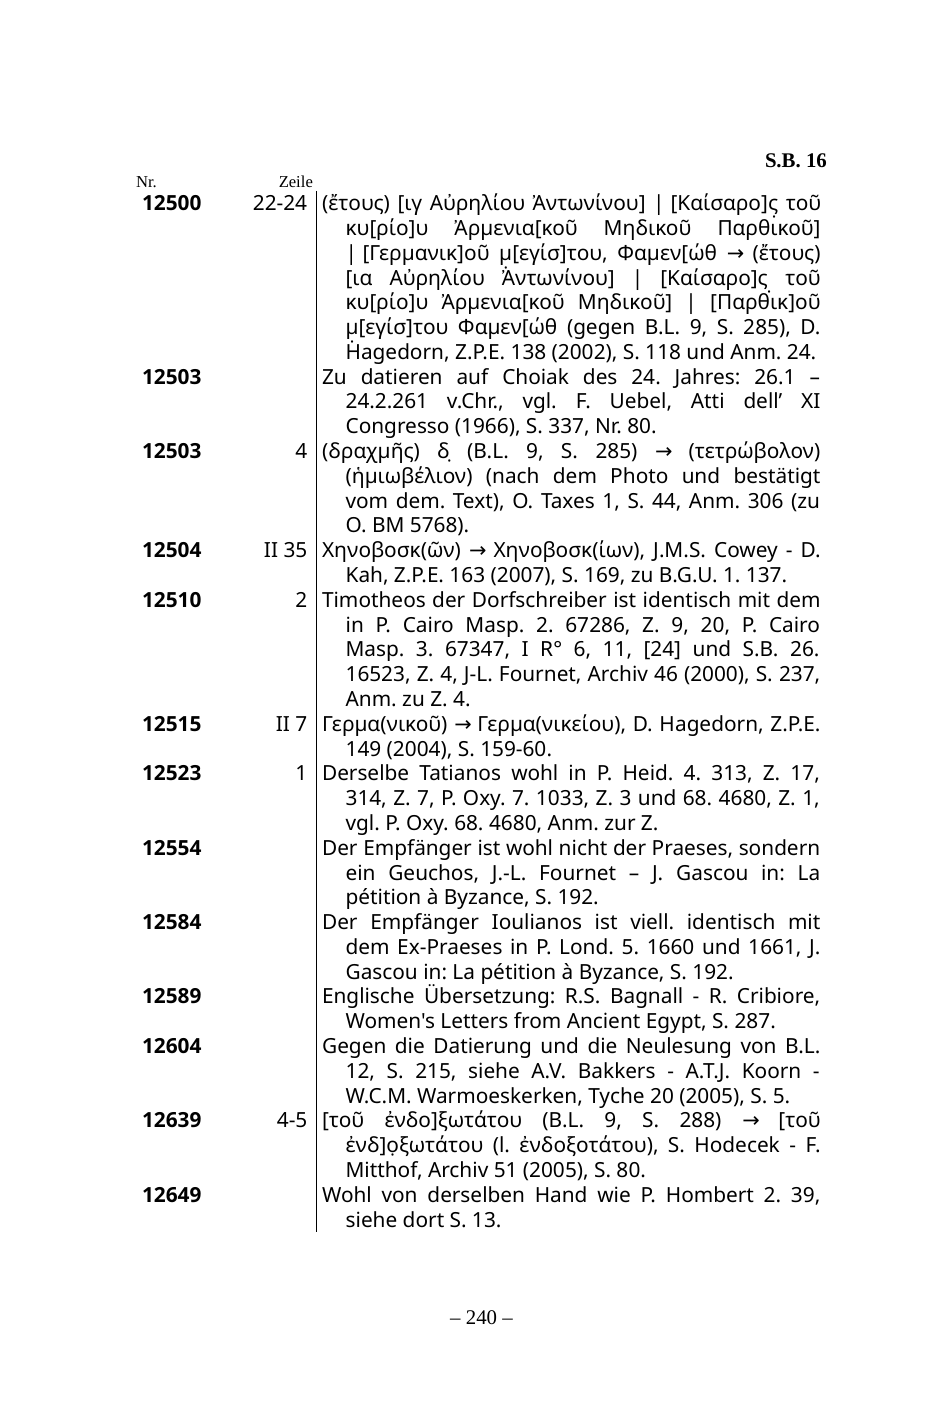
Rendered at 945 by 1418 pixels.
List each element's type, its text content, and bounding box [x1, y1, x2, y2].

table_cell 12639 [136, 1108, 224, 1182]
table_cell [224, 1183, 316, 1232]
table_cell 22-24 [224, 191, 316, 364]
table_cell [224, 1034, 316, 1108]
table_cell 12523 [136, 761, 224, 835]
table_cell 4 [224, 439, 316, 538]
table_cell 12503 [136, 364, 224, 439]
table_cell Gegen die Datierung und die Neulesung von B.L. 12, S. 215, siehe A.V. Bakkers - A.T.J. Koorn - W.C.M. Warmoeskerken, Tyche 20 (2005), S. 5. [317, 1034, 827, 1108]
table_cell 12604 [136, 1034, 224, 1108]
table_cell Timotheos der Dorfschreiber ist identisch mit dem in P. Cairo Μasp. 2. 67286, Z. 9, 20, P. Cairo Masp. 3. 67347, I R° 6, 11, [24] und S.B. 26. 16523, Z. 4, J-L. Fournet, Archiv 46 (2000), S. 237, Anm. zu Z. 4. [317, 588, 827, 711]
table_cell [224, 984, 316, 1034]
table_cell 12500 [136, 191, 224, 364]
table_cell 2 [224, 588, 316, 711]
table_cell Derselbe Tatianos wohl in P. Heid. 4. 313, Z. 17, 314, Z. 7, P. Oxy. 7. 1033, Z. 3 und 68. 4680, Z. 1, vgl. P. Oxy. 68. 4680, Anm. zur Z. [317, 761, 827, 835]
table_cell [224, 835, 316, 910]
table_cell Wohl von derselben Hand wie P. Hombert 2. 39, siehe dort S. 13. [317, 1183, 827, 1232]
table_cell [τοῦ ἐνδο]ξωτάτου (B.L. 9, S. 288) → [τοῦ ἐνδ]ọξωτάτου (l. ἐνδοξοτάτου), S. Hodecek - F. Mitthof, Archiv 51 (2005), S. 80. [317, 1108, 827, 1182]
table_cell Zu datieren auf Choiak des 24. Jahres: 26.1 – 24.2.261 v.Chr., vgl. F. Uebel, Atti dell’ XI Congresso (1966), S. 337, Nr. 80. [317, 364, 827, 439]
table_cell II 35 [224, 538, 316, 587]
table_cell 12584 [136, 910, 224, 984]
table_cell 1 [224, 761, 316, 835]
table_cell 12649 [136, 1183, 224, 1232]
table_cell Englische Übersetzung: R.S. Bagnall - R. Cribiore, Women's Letters from Ancient Egypt, S. 287. [317, 984, 827, 1034]
table_cell 12554 [136, 835, 224, 910]
table_cell (δραχμῆς) δ̣ (B.L. 9, S. 285) → (τετρώβολον) (ἡμιωβέλιον) (nach dem Photo und bestätigt vom dem. Text), O. Taxes 1, S. 44, Anm. 306 (zu O. BM 5768). [317, 439, 827, 538]
table_cell Der Empfänger Ioulianos ist viell. identisch mit dem Ex-Praeses in P. Lond. 5. 1660 und 1661, J. Gascou in: La pétition à Byzance, S. 192. [317, 910, 827, 984]
table_cell II 7 [224, 711, 316, 761]
table_cell Χηνοβοσκ(ῶν) → Χηνοβοσκ(ίων), J.M.S. Cowey - D. Kah, Z.P.E. 163 (2007), S. 169, zu B.G.U. 1. 137. [317, 538, 827, 587]
table_cell 12503 [136, 439, 224, 538]
table_cell [224, 364, 316, 439]
table_cell (ἔτους) [ιγ Αὐρηλίου Ἀντωνίνου] | [Καίσαρο]ς̣ τοῦ κυ[ρίο]υ Ἀρμενια[κοῦ Μηδικοῦ Παρθικοῦ] | [Γερμανικ]οῦ μ̣[εγίσ]του, Φαμεν[ώθ → (ἔτους) [ια Αὐρηλίου Ἀντωνίνου] | [Καίσαρο]ς̣ τοῦ κυ[ρίο]υ Ἀρμενια[κοῦ Μηδικοῦ] | [Παρθικ]οῦ μ̣[εγίσ]του Φαμεν[ώθ (gegen B.L. 9, S. 285), D. Hagedorn, Z.P.E. 138 (2002), S. 118 und Anm. 24. [317, 191, 827, 364]
table_cell 12510 [136, 588, 224, 711]
table_cell [224, 910, 316, 984]
table_cell 4-5 [224, 1108, 316, 1182]
table_cell 12504 [136, 538, 224, 587]
table_cell 12515 [136, 711, 224, 761]
table_cell Γερμα(νικοῦ) → Γερμα(νικείου), D. Hagedorn, Z.P.E. 149 (2004), S. 159-60. [317, 711, 827, 761]
table_cell Der Empfänger ist wohl nicht der Praeses, sondern ein Geuchos, J.-L. Fournet – J. Gascou in: La pétition à Byzance, S. 192. [317, 835, 827, 910]
table_cell 12589 [136, 984, 224, 1034]
